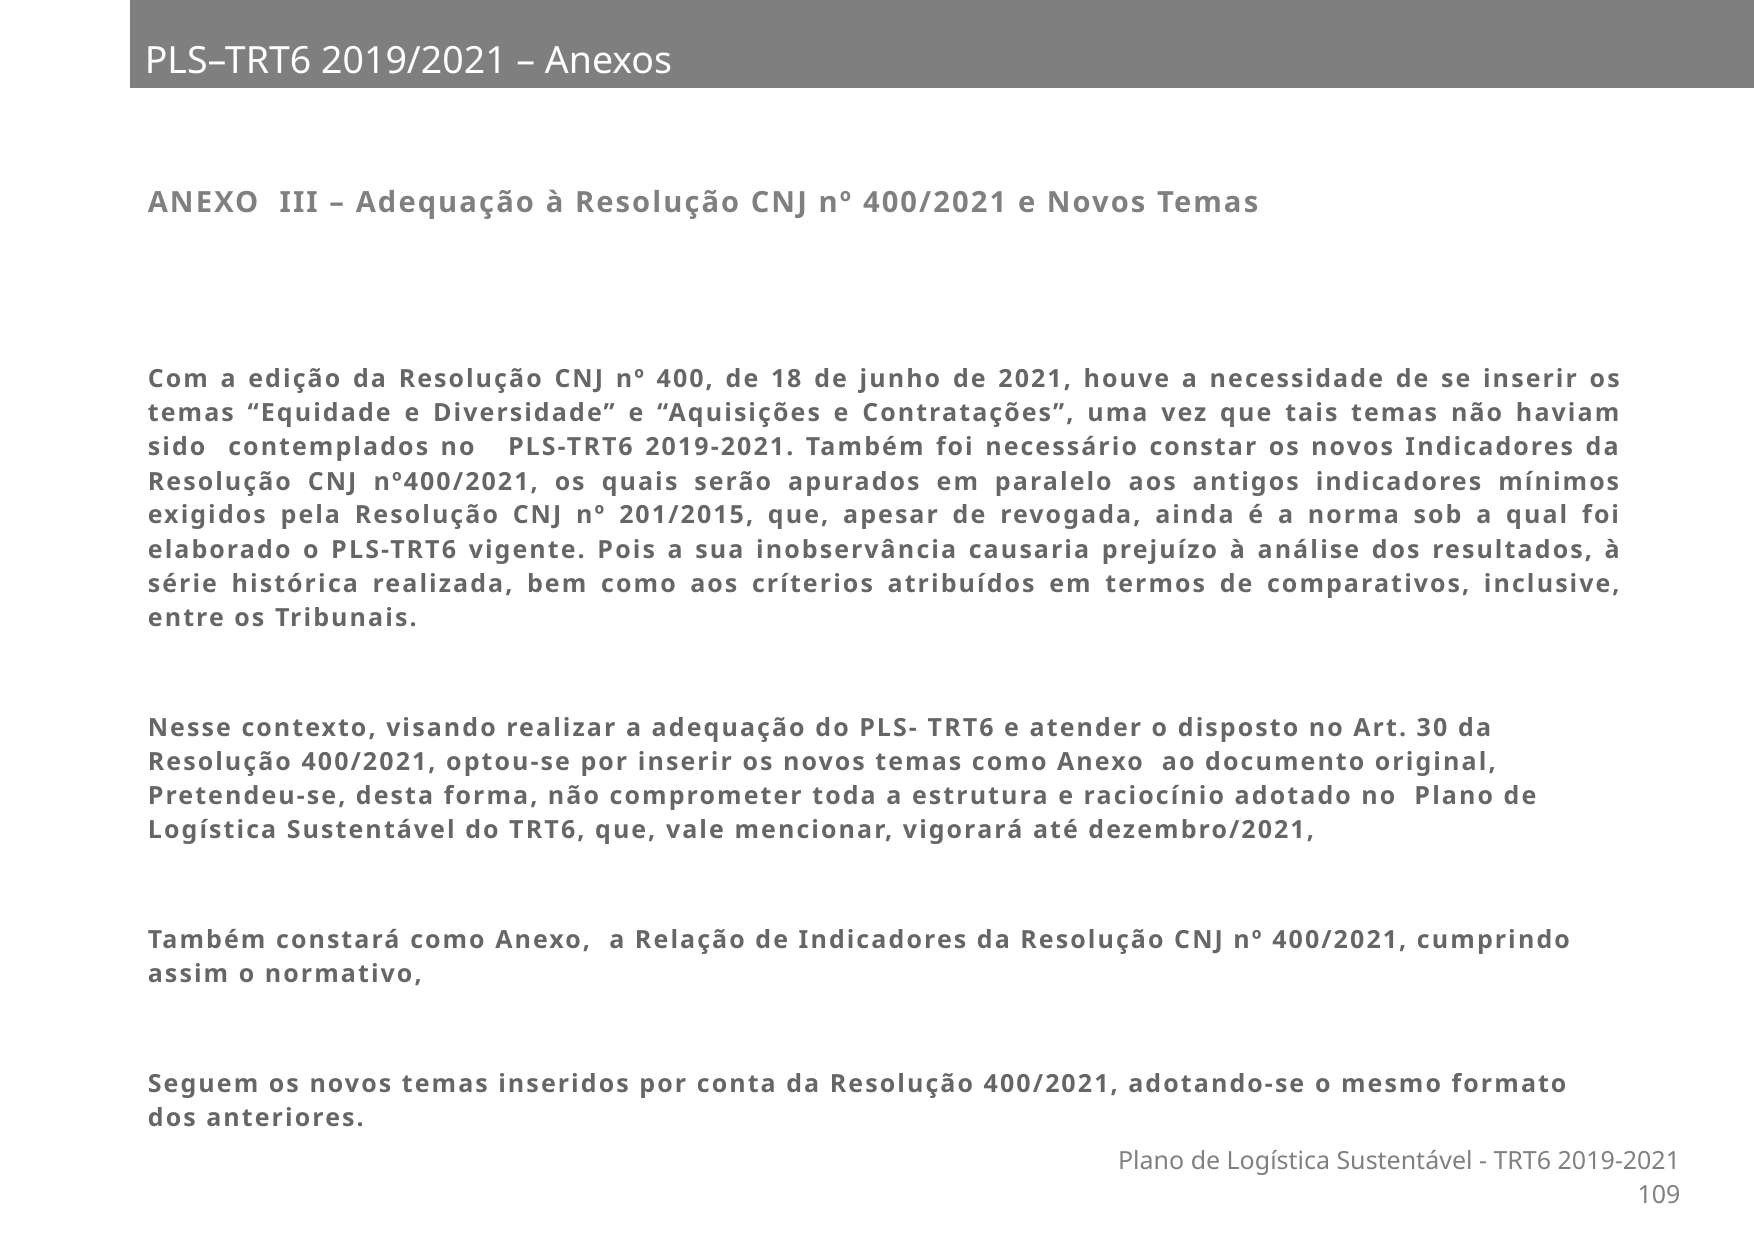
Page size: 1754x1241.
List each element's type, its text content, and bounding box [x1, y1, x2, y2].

text Nesse contexto, visando realizar a adequação do PLS- TRT6 e atender o disposto no Art. 30 da Resolução 400/2021, optou-se por inserir os novos temas como Anexo ao documento original, Pretendeu-se, desta forma, não comprometer toda a estrutura e raciocínio adotado no Plano de Logística Sustentável do TRT6, que, vale mencionar, vigorará até dezembro/2021, [148, 709, 1622, 846]
text ANEXO III – Adequação à Resolução CNJ nº 400/2021 e Novos Temas [148, 182, 1665, 221]
text Também constará como Anexo, a Relação de Indicadores da Resolução CNJ nº 400/2021, cumprindo assim o normativo, [148, 922, 1622, 990]
text Com a edição da Resolução CNJ nº 400, de 18 de junho de 2021, houve a necessidade de se inserir os temas “Equidade e Diversidade” e “Aquisições e Contratações”, uma vez que tais temas não haviam sido contemplados no PLS-TRT6 2019-2021. Também foi necessário constar os novos Indicadores da Resolução CNJ nº400/2021, os quais serão apurados em paralelo aos antigos indicadores mínimos exigidos pela Resolução CNJ nº 201/2015, que, apesar de revogada, ainda é a norma sob a qual foi elaborado o PLS-TRT6 vigente. Pois a sua inobservância causaria prejuízo à análise dos resultados, à série histórica realizada, bem como aos críterios atribuídos em termos de comparativos, inclusive, entre os Tribunais. [148, 361, 1622, 633]
text Seguem os novos temas inseridos por conta da Resolução 400/2021, adotando-se o mesmo formato dos anteriores. [148, 1066, 1622, 1134]
